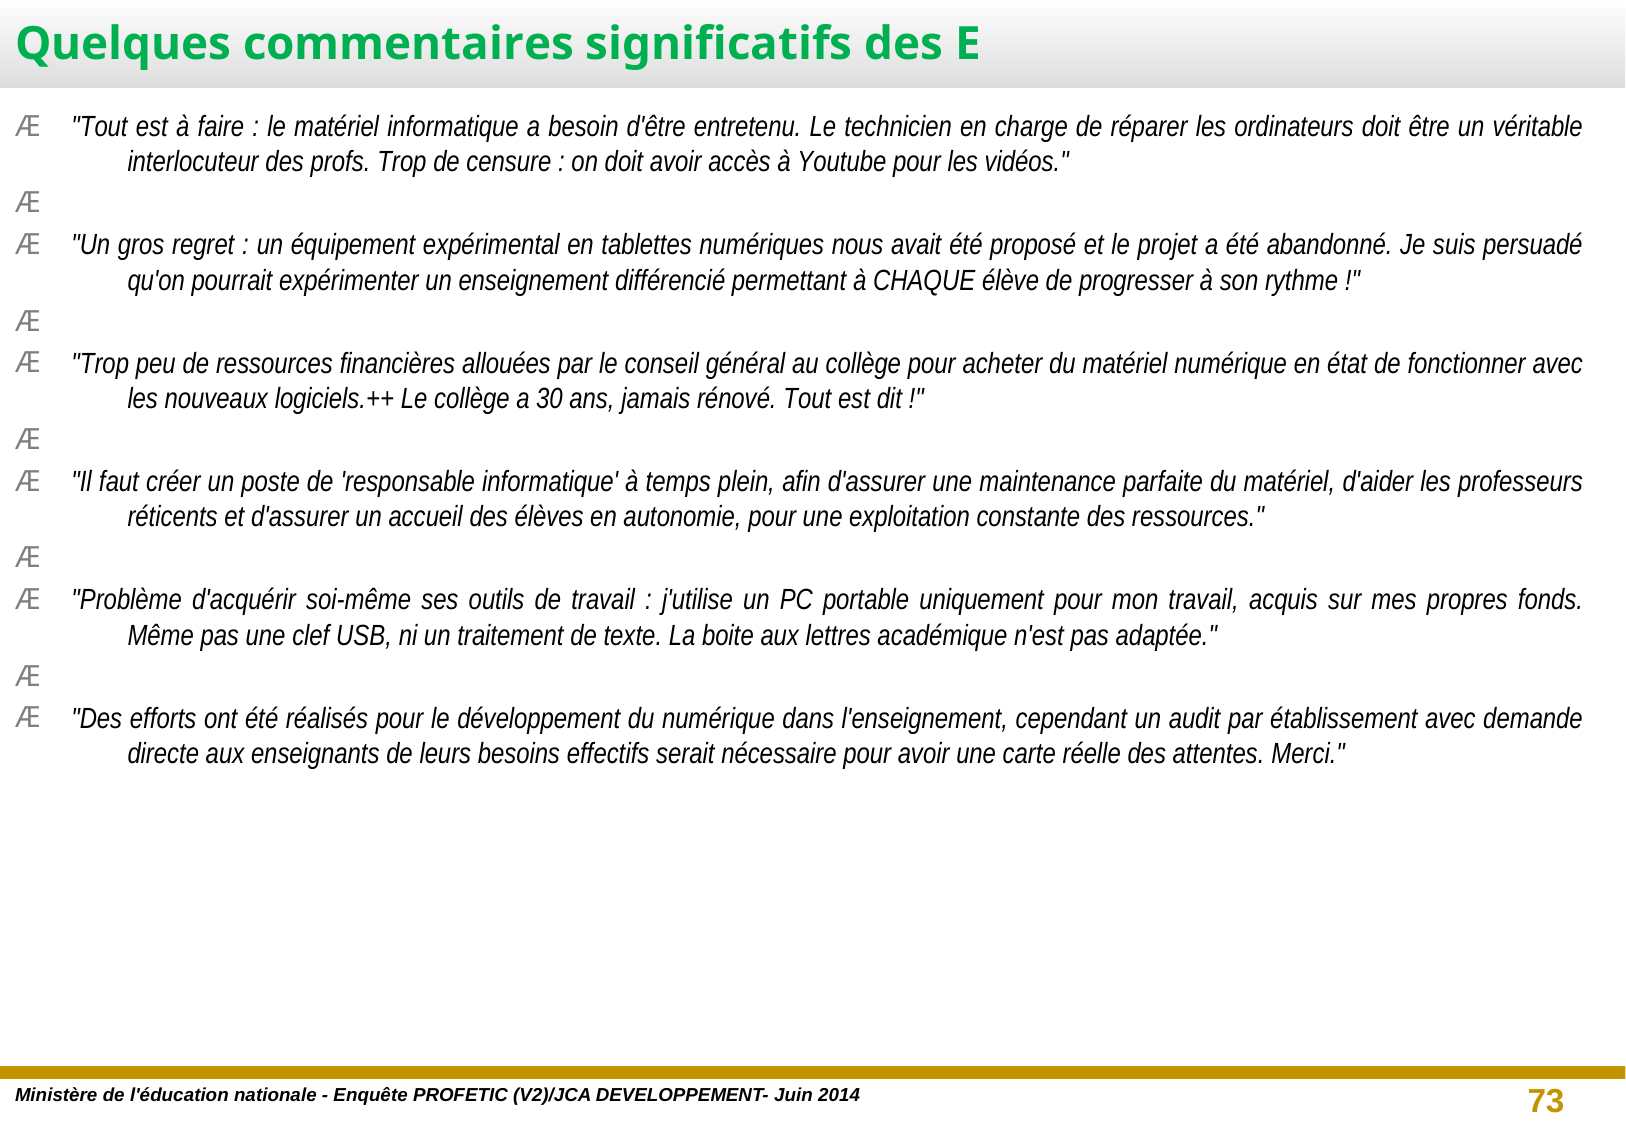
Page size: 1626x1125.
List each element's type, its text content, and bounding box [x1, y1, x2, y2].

text_box Ministère de l'éducation nationale - Enquête PROFETIC (V2)/JCA DEVELOPPEMENT- Juin 2014 [0, 1074, 1501, 1125]
list "Tout est à faire : le matériel informatique a besoin d'être entretenu. Le technicien en charge de réparer les ordinateurs doit être un véritable interlocuteur des profs. Trop de censure : on doit avoir accès à Youtube pour les vidéos." "Un gros regret : un équipement expérimental en tablettes numériques nous avait été proposé et le projet a été abandonné. Je suis persuadé qu'on pourrait expérimenter un enseignement différencié permettant à CHAQUE élève de progresser à son rythme !" "Trop peu de ressources financières allouées par le conseil général au collège pour acheter du matériel numérique en état de fonctionner avec les nouveaux logiciels.++ Le collège a 30 ans, jamais rénové. Tout est dit !" "Il faut créer un poste de 'responsable informatique' à temps plein, afin d'assurer une maintenance parfaite du matériel, d'aider les professeurs réticents et d'assurer un accueil des élèves en autonomie, pour une exploitation constante des ressources." "Problème d'acquérir soi-même ses outils de travail : j'utilise un PC portable uniquement pour mon travail, acquis sur mes propres fonds. Même pas une clef USB, ni un traitement de texte. La boite aux lettres académique n'est pas adaptée." "Des efforts ont été réalisés pour le développement du numérique dans l'enseignement, cependant un audit par établissement avec demande directe aux enseignants de leurs besoins effectifs serait nécessaire pour avoir une carte réelle des attentes. Merci." [0, 99, 1600, 1003]
text_box 73 [1512, 1071, 1625, 1125]
title Quelques commentaires significatifs des E [0, 0, 1625, 88]
